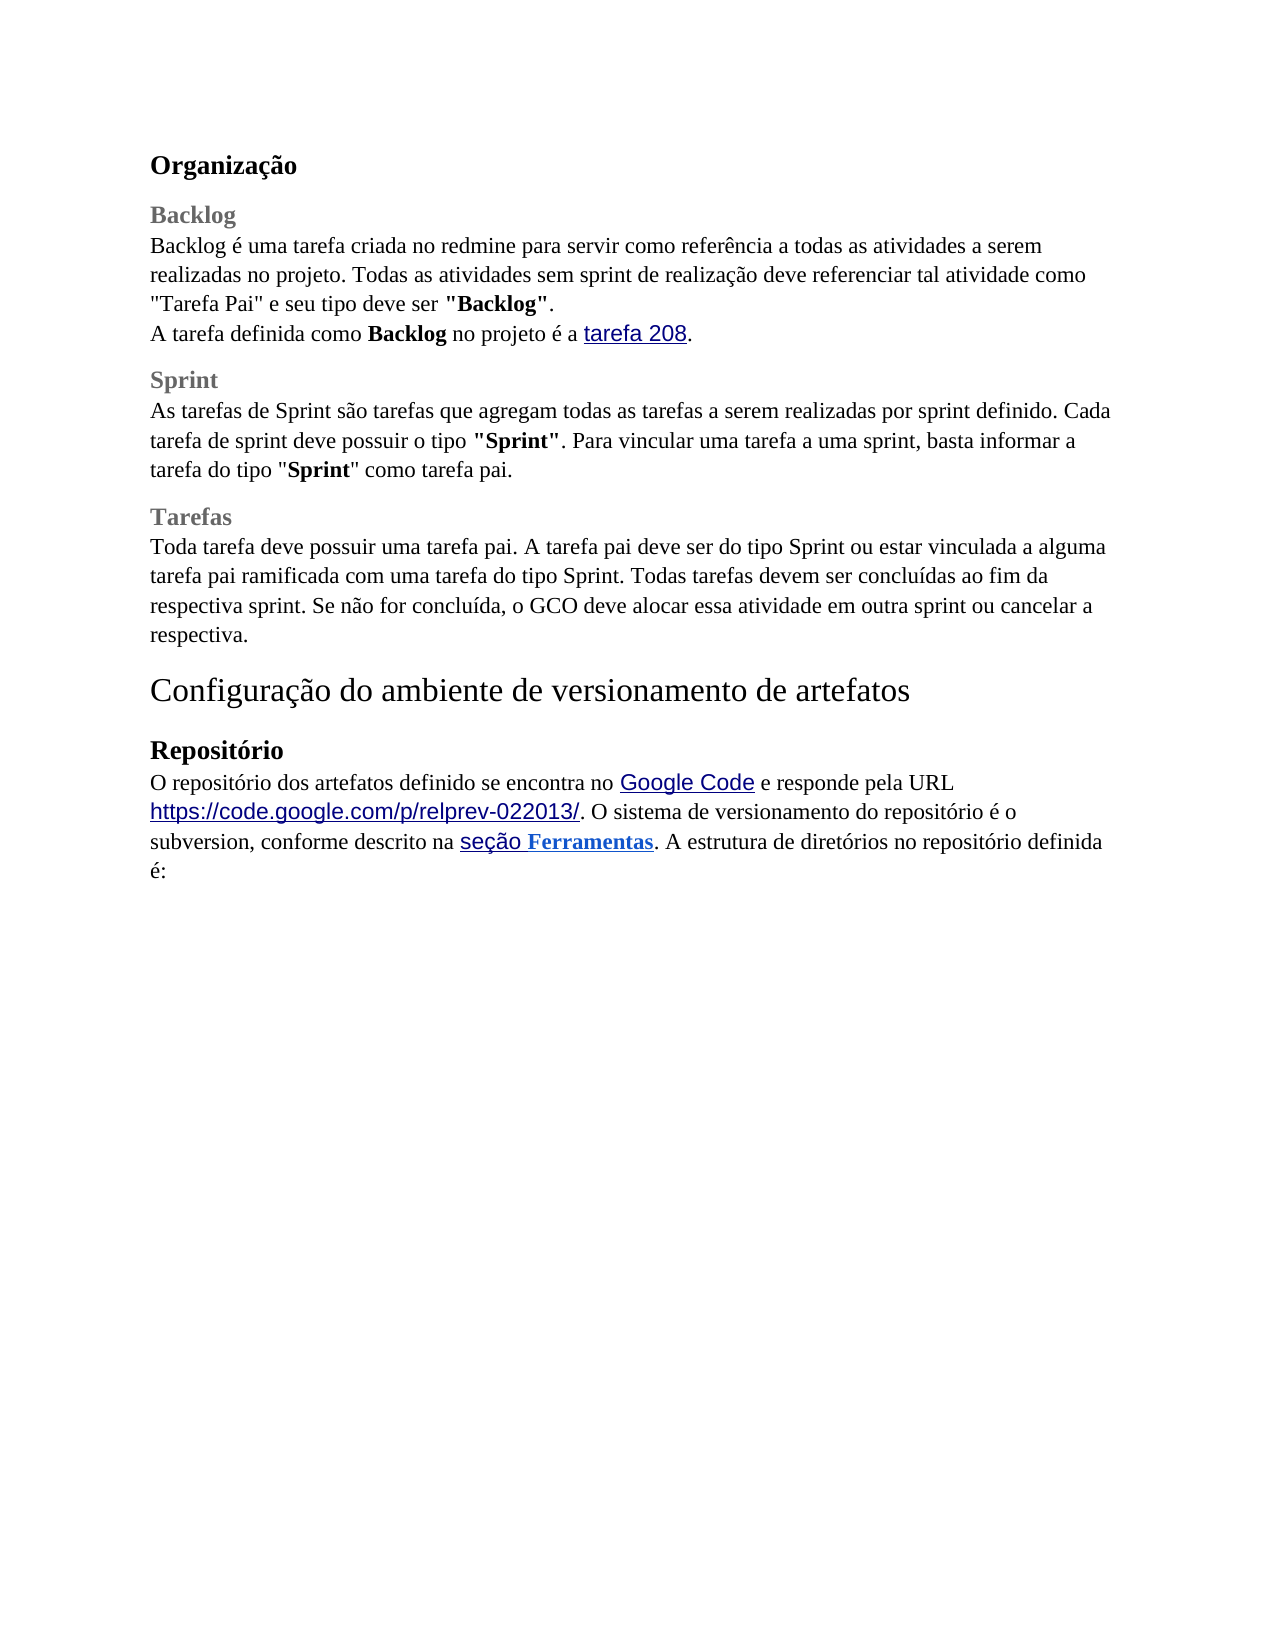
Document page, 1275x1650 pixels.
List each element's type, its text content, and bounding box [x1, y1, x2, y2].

text As tarefas de Sprint são tarefas que agregam todas as tarefas a serem realizadas por sprint definido. Cada tarefa de sprint deve possuir o tipo "Sprint". Para vincular uma tarefa a uma sprint, basta informar a tarefa do tipo "Sprint" como tarefa pai. [150, 398, 1125, 482]
subtitle Configuração do ambiente de versionamento de artefatos [150, 672, 1125, 709]
subtitle Organização [150, 150, 1125, 180]
subtitle Sprint [150, 367, 1125, 394]
text O repositório dos artefatos definido se encontra no Google Code e responde pela URL https://code.google.com/p/relprev-022013/. O sistema de versionamento do repositório é o subversion, conforme descrito na seção Ferramentas. A estrutura de diretórios no repositório definida é: [150, 769, 1125, 883]
subtitle Backlog [150, 201, 1125, 229]
text Backlog é uma tarefa criada no redmine para servir como referência a todas as atividades a serem realizadas no projeto. Todas as atividades sem sprint de realização deve referenciar tal atividade como "Tarefa Pai" e seu tipo deve ser "Backlog". [150, 233, 1125, 317]
subtitle Repositório [150, 735, 1125, 765]
text A tarefa definida como Backlog no projeto é a tarefa 208. [150, 320, 1125, 346]
text Toda tarefa deve possuir uma tarefa pai. A tarefa pai deve ser do tipo Sprint ou estar vinculada a alguma tarefa pai ramificada com uma tarefa do tipo Sprint. Todas tarefas devem ser concluídas ao fim da respectiva sprint. Se não for concluída, o GCO deve alocar essa atividade em outra sprint ou cancelar a respectiva. [150, 534, 1125, 647]
subtitle Tarefas [150, 503, 1125, 530]
